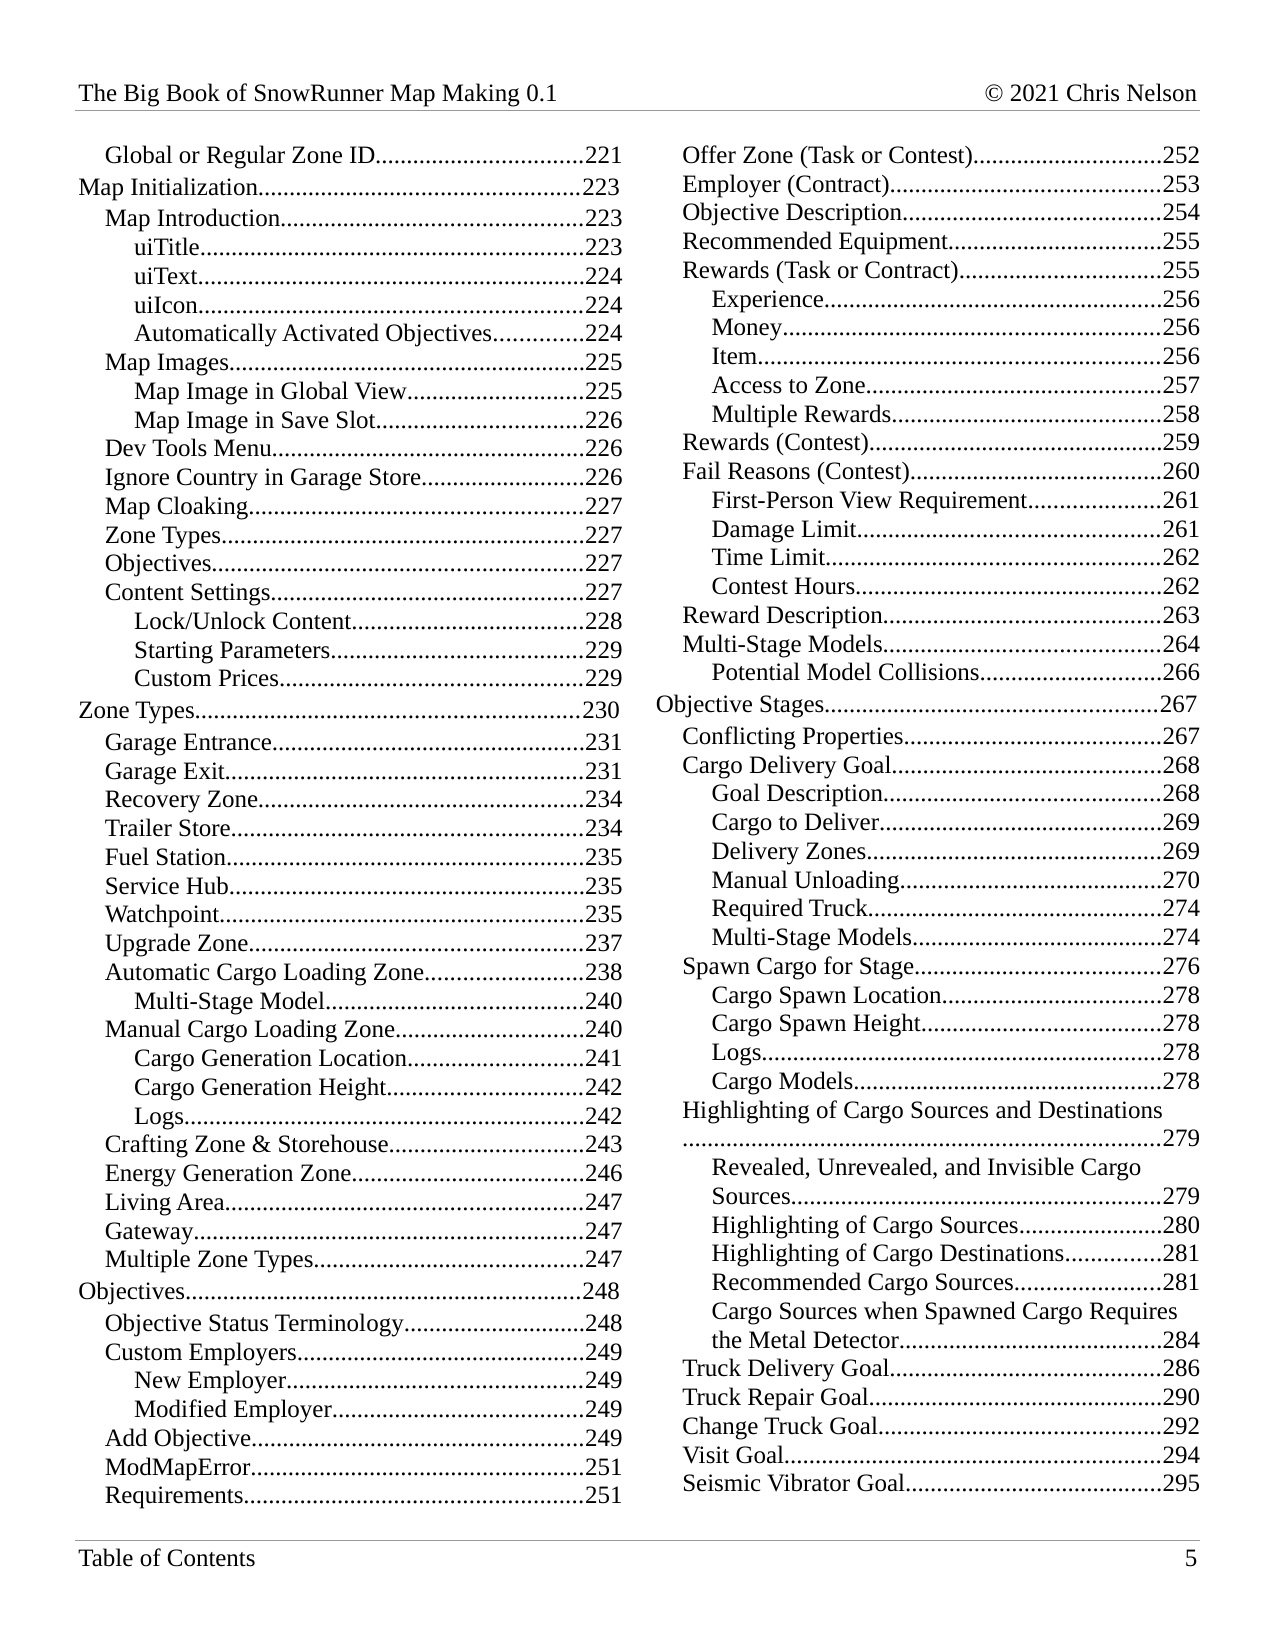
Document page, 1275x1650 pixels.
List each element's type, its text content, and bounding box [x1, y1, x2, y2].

text Recovery Zone 234 [104, 784, 622, 813]
text Rewards (Contest) 259 [682, 427, 1200, 456]
text Cargo Generation Location 241 [134, 1043, 622, 1072]
text Objective Stages 267 [652, 686, 1200, 721]
text uiIcon 224 [134, 290, 622, 318]
text uiTitle 223 [134, 232, 622, 261]
text Modified Employer 249 [134, 1394, 622, 1423]
text Living Area 247 [104, 1187, 622, 1216]
text Multi-Stage Models 264 [682, 629, 1200, 657]
text Map Introduction 223 [104, 203, 622, 232]
text Rewards (Task or Contract) 255 [682, 255, 1200, 284]
text Spawn Cargo for Stage 276 [682, 951, 1200, 980]
text Multiple Rewards 258 [711, 399, 1200, 427]
text Highlighting of Cargo Sources and Destinations 279 [682, 1095, 1200, 1152]
text Garage Entrance 231 [104, 727, 622, 756]
text Custom Prices 229 [134, 663, 622, 692]
text Recommended Cargo Sources 281 [711, 1267, 1200, 1296]
text Highlighting of Cargo Sources 280 [711, 1210, 1200, 1238]
text Lock/Unlock Content 228 [134, 606, 622, 635]
text Conflicting Properties 267 [682, 721, 1200, 750]
text Recommended Equipment 255 [682, 226, 1200, 255]
text Objectives 248 [75, 1273, 622, 1308]
text Watchpoint 235 [104, 899, 622, 928]
text Service Hub 235 [104, 871, 622, 899]
text Zone Types 230 [75, 692, 622, 727]
text Cargo Spawn Location 278 [711, 980, 1200, 1008]
text Energy Generation Zone 246 [104, 1158, 622, 1187]
text Requirements 251 [104, 1481, 622, 1509]
text Map Cloaking 227 [104, 491, 622, 520]
text Seismic Vibrator Goal 295 [682, 1468, 1200, 1497]
text Cargo Spawn Height 278 [711, 1008, 1200, 1037]
text Multi-Stage Model 240 [134, 986, 622, 1014]
text Automatic Cargo Loading Zone 238 [104, 957, 622, 986]
text Highlighting of Cargo Destinations 281 [711, 1238, 1200, 1267]
text uiText 224 [134, 261, 622, 290]
text Potential Model Collisions 266 [711, 657, 1200, 686]
text Logs 242 [134, 1101, 622, 1129]
text ModMapError 251 [104, 1452, 622, 1481]
text Visit Goal 294 [682, 1440, 1200, 1468]
text Add Objective 249 [104, 1423, 622, 1452]
text Reward Description 263 [682, 600, 1200, 629]
text Logs 278 [711, 1037, 1200, 1066]
text Automatically Activated Objectives 224 [134, 318, 622, 347]
text Revealed, Unrevealed, and Invisible Cargo Sources 279 [711, 1152, 1200, 1210]
text Employer (Contract) 253 [682, 169, 1200, 197]
text Fuel Station 235 [104, 842, 622, 871]
text New Employer 249 [134, 1366, 622, 1394]
text Truck Delivery Goal 286 [682, 1353, 1200, 1382]
text Global or Regular Zone ID 221 [104, 140, 622, 169]
text Money 256 [711, 312, 1200, 341]
text Item 256 [711, 341, 1200, 370]
text Map Image in Save Slot 226 [134, 405, 622, 433]
text Ignore Country in Garage Store 226 [104, 462, 622, 491]
text Starting Parameters 229 [134, 635, 622, 663]
text Objective Status Terminology 248 [104, 1308, 622, 1337]
text Delivery Zones 269 [711, 836, 1200, 865]
text Cargo Delivery Goal 268 [682, 750, 1200, 778]
text Change Truck Goal 292 [682, 1411, 1200, 1440]
text Truck Repair Goal 290 [682, 1382, 1200, 1411]
text Offer Zone (Task or Contest) 252 [682, 140, 1200, 169]
text Multiple Zone Types 247 [104, 1244, 622, 1273]
text Contest Hours 262 [711, 571, 1200, 600]
text Upgrade Zone 237 [104, 928, 622, 957]
text Goal Description 268 [711, 778, 1200, 807]
text Required Truck 274 [711, 893, 1200, 922]
text Map Images 225 [104, 347, 622, 376]
text Damage Limit 261 [711, 514, 1200, 542]
text Cargo Generation Height 242 [134, 1072, 622, 1101]
text Cargo Models 278 [711, 1066, 1200, 1095]
text Map Initialization 223 [75, 169, 622, 203]
text Experience 256 [711, 284, 1200, 312]
text Objective Description 254 [682, 197, 1200, 226]
text Objectives 227 [104, 548, 622, 577]
text Gateway 247 [104, 1216, 622, 1244]
text Cargo to Deliver 269 [711, 807, 1200, 836]
text Multi-Stage Models 274 [711, 922, 1200, 951]
text First-Person View Requirement 261 [711, 485, 1200, 514]
text Manual Unloading 270 [711, 865, 1200, 893]
text Custom Employers 249 [104, 1337, 622, 1366]
text Zone Types 227 [104, 520, 622, 548]
text Trailer Store 234 [104, 813, 622, 842]
text Garage Exit 231 [104, 756, 622, 784]
text Content Settings 227 [104, 577, 622, 606]
text Access to Zone 257 [711, 370, 1200, 399]
text Cargo Sources when Spawned Cargo Requires the Metal Detector 284 [711, 1296, 1200, 1353]
text Manual Cargo Loading Zone 240 [104, 1014, 622, 1043]
text Time Limit 262 [711, 542, 1200, 571]
text Map Image in Global View 225 [134, 376, 622, 405]
text Dev Tools Menu 226 [104, 433, 622, 462]
text Crafting Zone & Storehouse 243 [104, 1129, 622, 1158]
text Fail Reasons (Contest) 260 [682, 456, 1200, 485]
